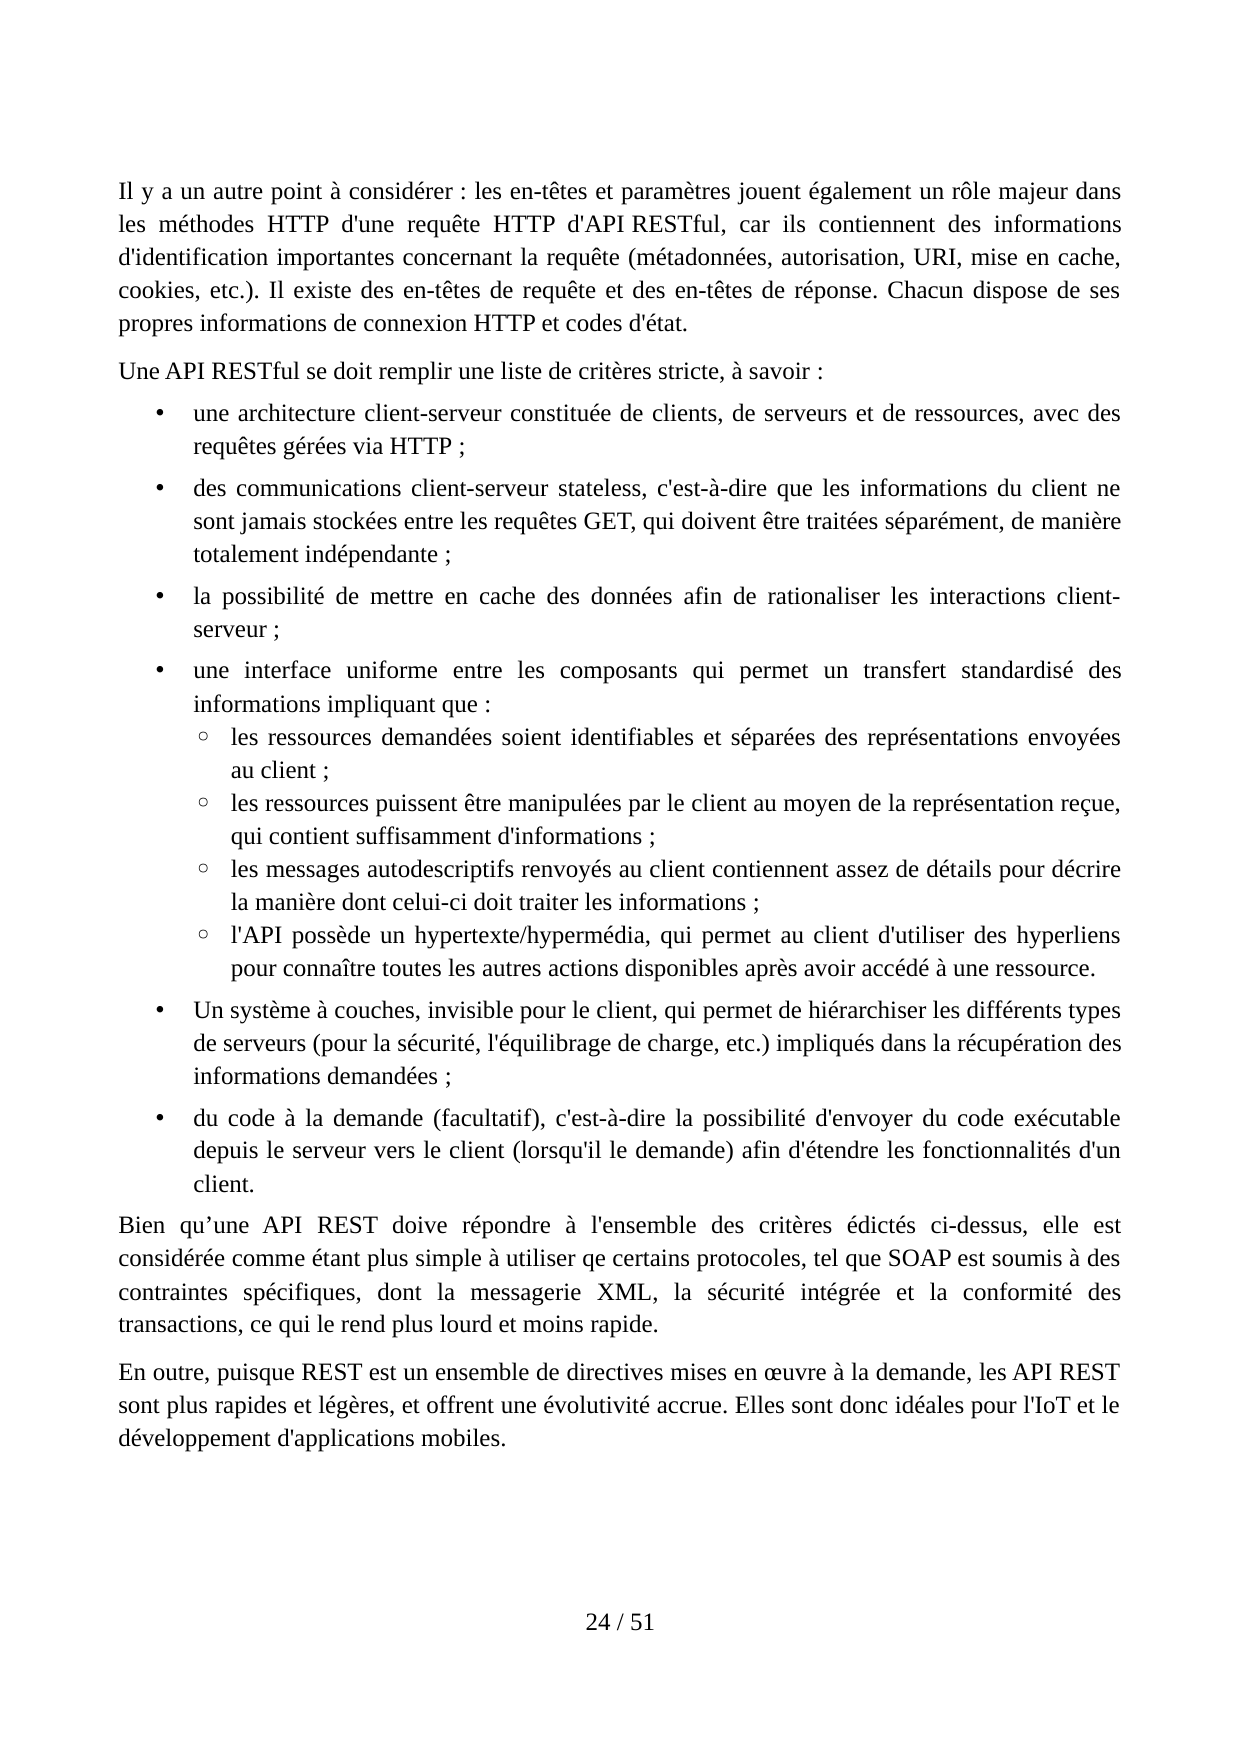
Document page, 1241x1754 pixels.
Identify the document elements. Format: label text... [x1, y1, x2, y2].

list du code à la demande (facultatif), c'est-à-dire la possibilité d'envoyer du code exécutable depuis le serveur vers le client (lorsqu'il le demande) afin d'étendre les fonctionnalités d'un client. [156, 1103, 1122, 1197]
list les messages autodescriptifs renvoyés au client contiennent assez de détails pour décrire la manière dont celui-ci doit traiter les informations ; [193, 854, 1122, 916]
text Une API RESTful se doit remplir une liste de critères stricte, à savoir : [118, 356, 1122, 385]
list les ressources puissent être manipulées par le client au moyen de la représentation reçue, qui contient suffisamment d'informations ; [193, 788, 1122, 849]
list une interface uniforme entre les composants qui permet un transfert standardisé des informations impliquant que : [156, 656, 1122, 717]
list des communications client-serveur stateless, c'est-à-dire que les informations du client ne sont jamais stockées entre les requêtes GET, qui doivent être traitées séparément, de manière totalement indépendante ; [156, 473, 1122, 568]
text En outre, puisque REST est un ensemble de directives mises en œuvre à la demande, les API REST sont plus rapides et légères, et offrent une évolutivité accrue. Elles sont donc idéales pour l'IoT et le développement d'applications mobiles. [118, 1357, 1122, 1452]
list une architecture client-serveur constituée de clients, de serveurs et de ressources, avec des requêtes gérées via HTTP ; [156, 398, 1122, 460]
text Bien qu’une API REST doive répondre à l'ensemble des critères édictés ci-dessus, elle est considérée comme étant plus simple à utiliser qe certains protocoles, tel que SOAP est soumis à des contraintes spécifiques, dont la messagerie XML, la sécurité intégrée et la conformité des transactions, ce qui le rend plus lourd et moins rapide. [118, 1211, 1122, 1338]
text Il y a un autre point à considérer : les en-têtes et paramètres jouent également un rôle majeur dans les méthodes HTTP d'une requête HTTP d'API RESTful, car ils contiennent des informations d'identification importantes concernant la requête (métadonnées, autorisation, URI, mise en cache, cookies, etc.). Il existe des en-têtes de requête et des en-têtes de réponse. Chacun dispose de ses propres informations de connexion HTTP et codes d'état. [118, 176, 1122, 337]
list les ressources demandées soient identifiables et séparées des représentations envoyées au client ; [193, 722, 1122, 783]
list l'API possède un hypertexte/hypermédia, qui permet au client d'utiliser des hyperliens pour connaître toutes les autres actions disponibles après avoir accédé à une ressource. [193, 920, 1122, 982]
list Un système à couches, invisible pour le client, qui permet de hiérarchiser les différents types de serveurs (pour la sécurité, l'équilibrage de charge, etc.) impliqués dans la récupération des informations demandées ; [156, 995, 1122, 1089]
list la possibilité de mettre en cache des données afin de rationaliser les interactions client-serveur ; [156, 581, 1122, 642]
